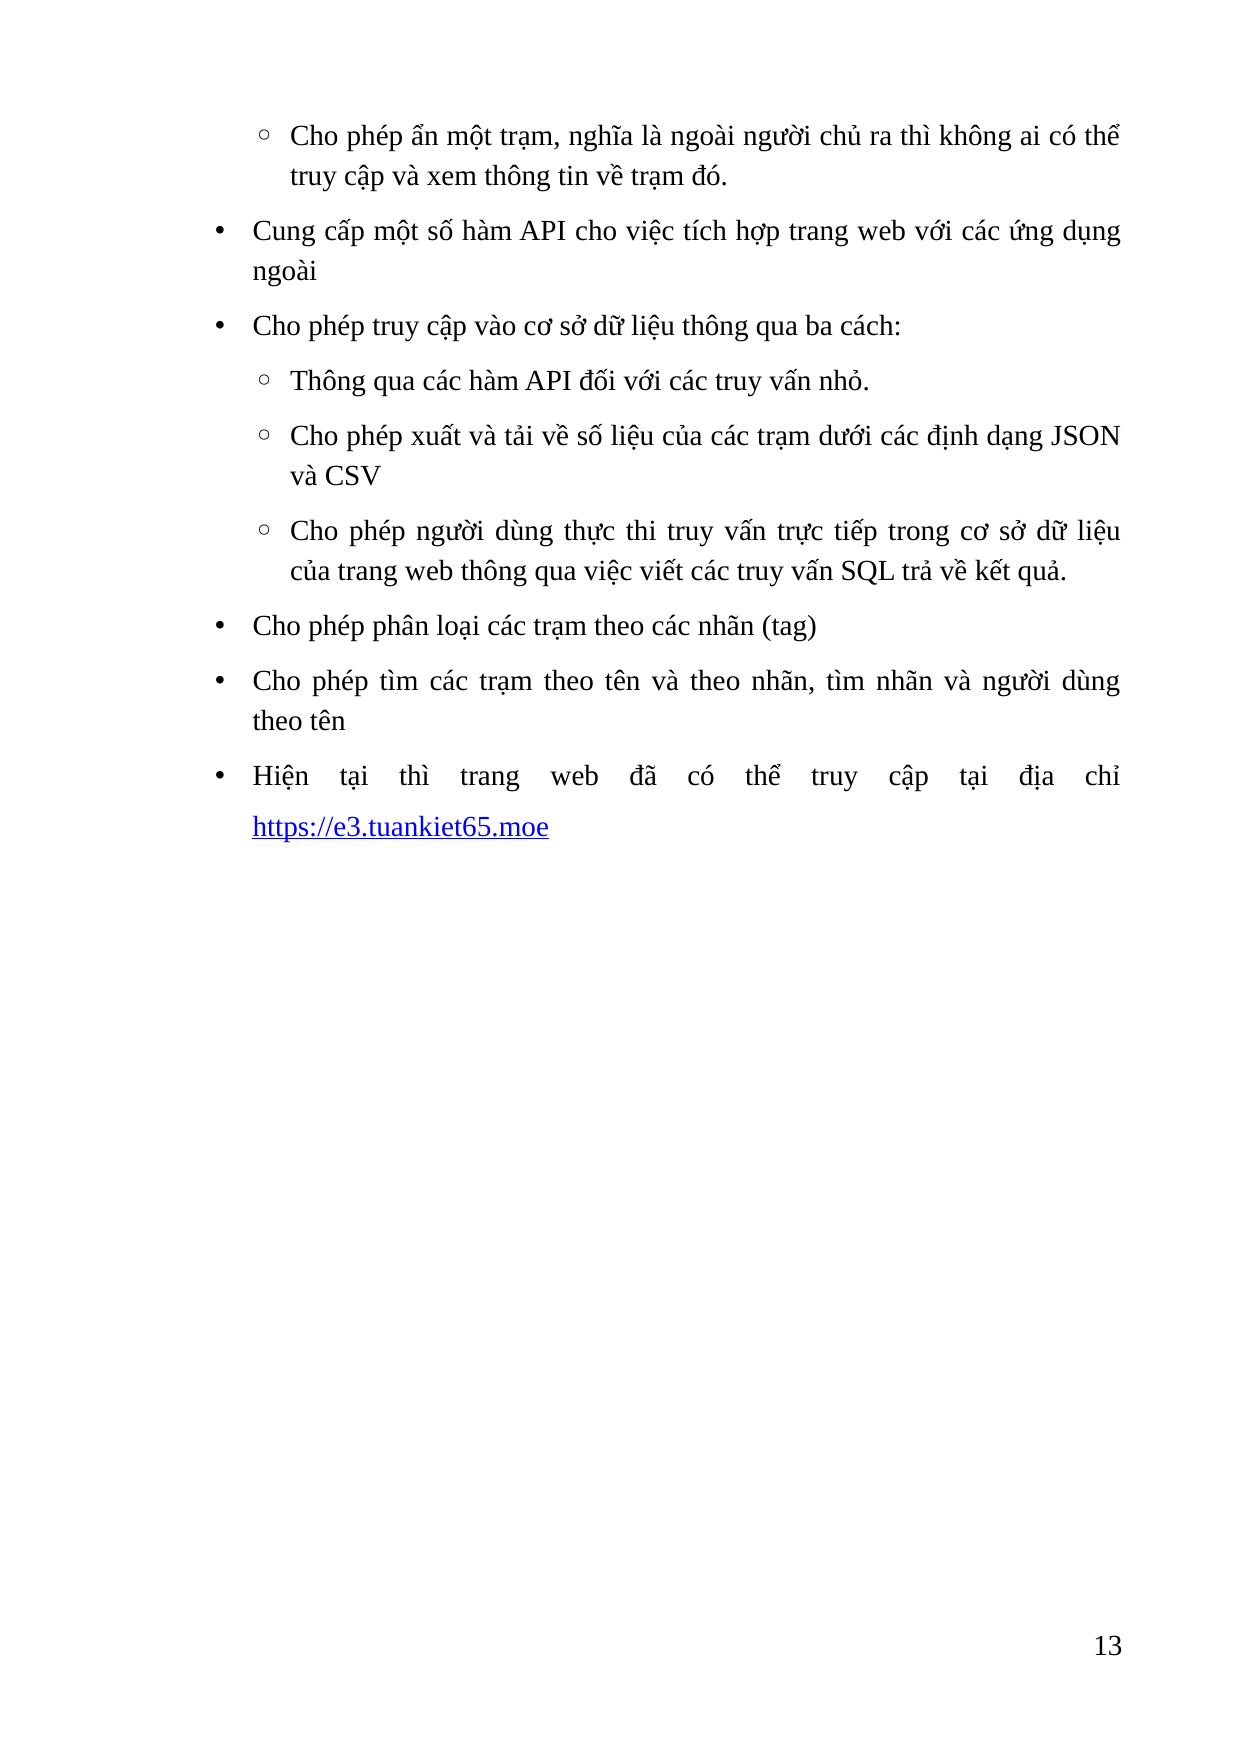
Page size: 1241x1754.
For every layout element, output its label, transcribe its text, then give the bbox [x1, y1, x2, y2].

list Cho phép ẩn một trạm, nghĩa là ngoài người chủ ra thì không ai có thể truy cập và xem thông tin về trạm đó. [252, 118, 1122, 192]
list Thông qua các hàm API đối với các truy vấn nhỏ. [252, 363, 1122, 397]
list Cho phép người dùng thực thi truy vấn trực tiếp trong cơ sở dữ liệu của trang web thông qua việc viết các truy vấn SQL trả về kết quả. [252, 513, 1122, 587]
list Hiện tại thì trang web đã có thể truy cập tại địa chỉ https://e3.tuankiet65.moe [215, 758, 1122, 842]
list Cho phép tìm các trạm theo tên và theo nhãn, tìm nhãn và người dùng theo tên [215, 663, 1122, 737]
list Cho phép truy cập vào cơ sở dữ liệu thông qua ba cách: [215, 308, 1122, 342]
list Cho phép xuất và tải về số liệu của các trạm dưới các định dạng JSON và CSV [252, 418, 1122, 492]
list Cho phép phân loại các trạm theo các nhãn (tag) [215, 608, 1122, 642]
list Cung cấp một số hàm API cho việc tích hợp trang web với các ứng dụng ngoài [215, 213, 1122, 287]
